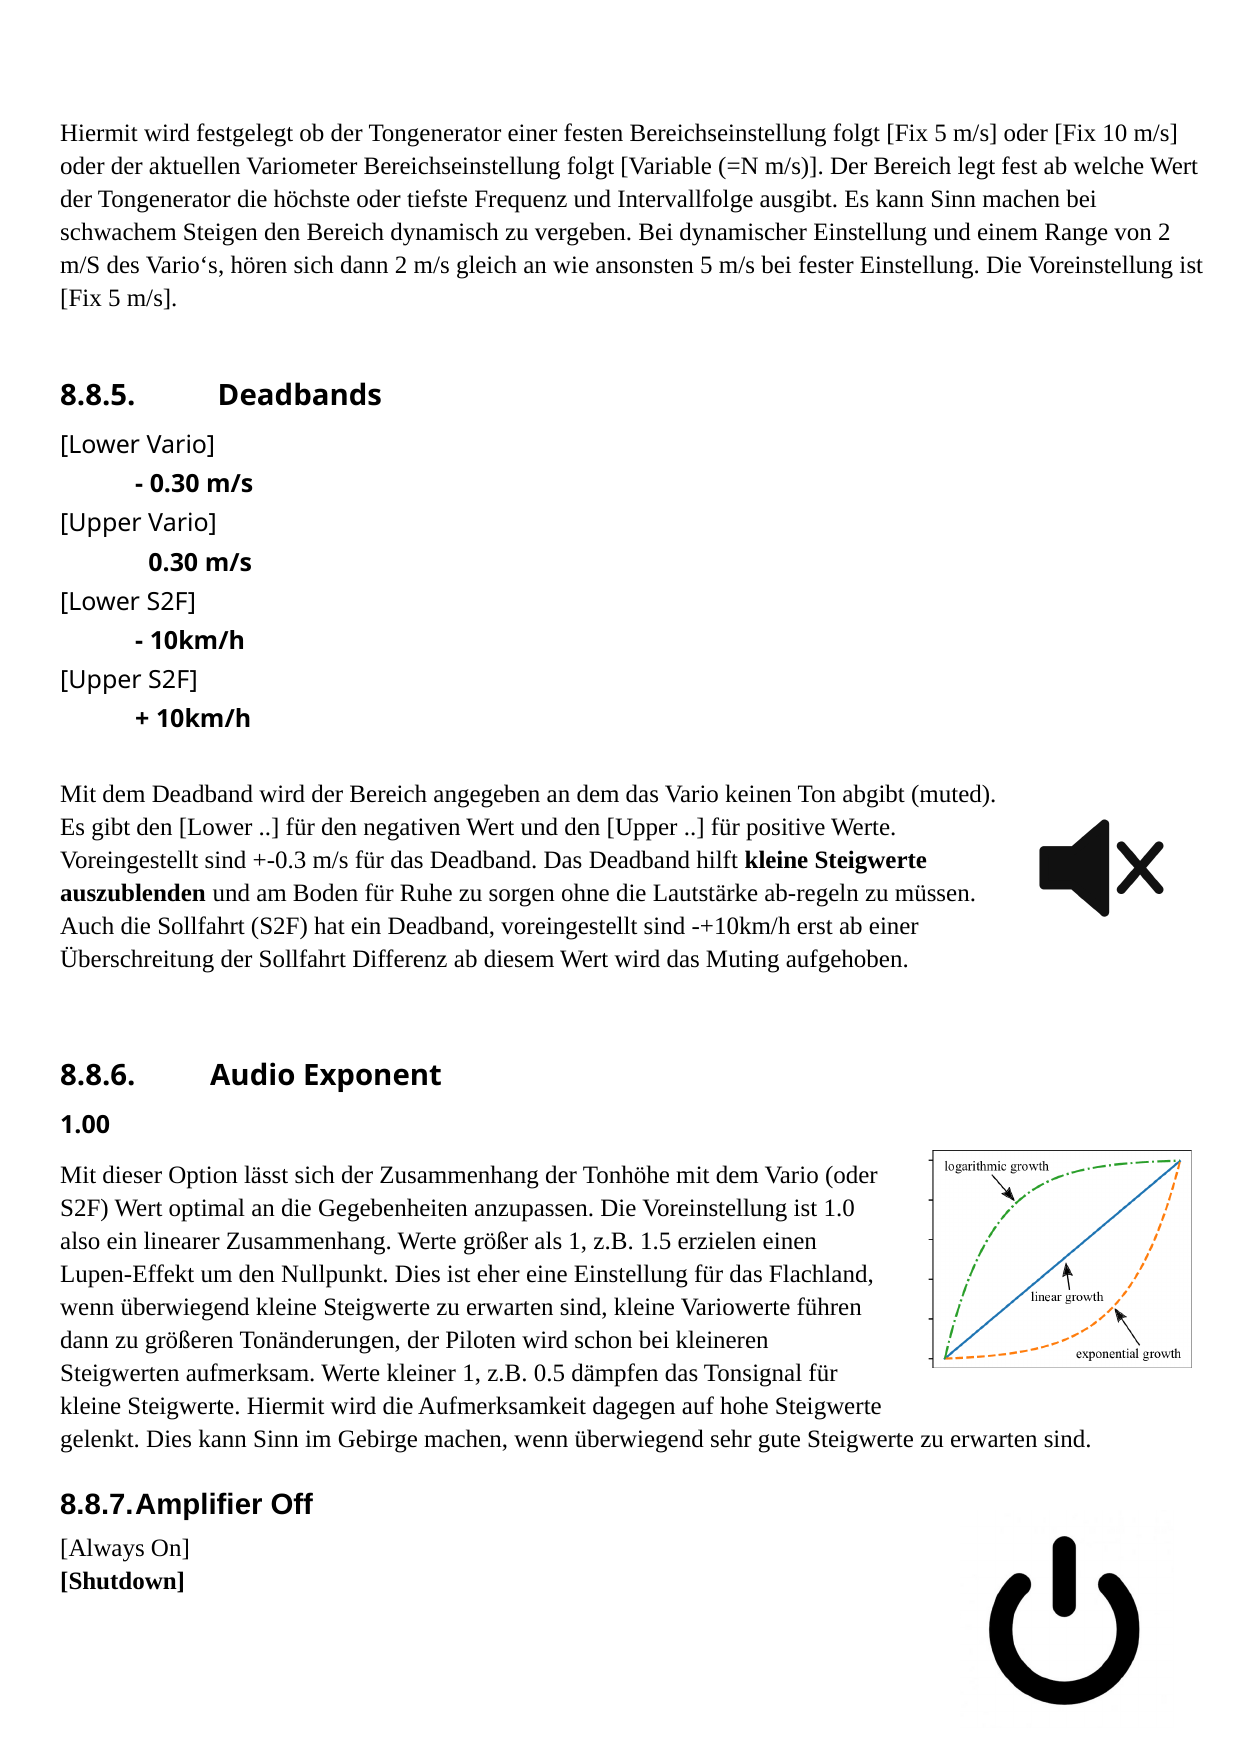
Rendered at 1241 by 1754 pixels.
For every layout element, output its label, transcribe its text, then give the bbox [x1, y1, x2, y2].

text + 10km/h [60, 701, 1207, 735]
text 0.30 m/s [60, 544, 1207, 578]
text 1.00 [60, 1107, 1207, 1141]
picture [960, 1510, 1174, 1728]
text [Always On] [60, 1533, 960, 1562]
subtitle Amplifier Off [60, 1487, 1207, 1520]
text - 0.30 m/s [60, 466, 1207, 500]
text [1174, 1533, 1207, 1562]
text Hiermit wird festgelegt ob der Tongenerator einer festen Bereichseinstellung folgt [Fix 5 m/s] oder [Fix 10 m/s] oder der aktuellen Variometer Bereichseinstellung folgt [Variable (=N m/s)]. Der Bereich legt fest ab welche Wert der Tongenerator die höchste oder tiefste Frequenz und Intervallfolge ausgibt. Es kann Sinn machen bei schwachem Steigen den Bereich dynamisch zu vergeben. Bei dynamischer Einstellung und einem Range von 2 m/S des Vario‘s, hören sich dann 2 m/s gleich an wie ansonsten 5 m/s bei fester Einstellung. Die Voreinstellung ist [Fix 5 m/s]. [60, 118, 1207, 312]
picture [928, 1150, 1192, 1368]
text - 10km/h [60, 622, 1207, 657]
text [1174, 1566, 1207, 1595]
text [Upper S2F] [60, 662, 1207, 696]
text [Lower Vario] [60, 427, 1207, 461]
text Mit dem Deadband wird der Bereich angegeben an dem das Vario keinen Ton abgibt (muted). Es gibt den [Lower ..] für den negativen Wert und den [Upper ..] für positive Werte. Voreingestellt sind +-0.3 m/s für das Deadband. Das Deadband hilft kleine Steigwerte auszublenden und am Boden für Ruhe zu sorgen ohne die Lautstärke ab-regeln zu müssen. Auch die Sollfahrt (S2F) hat ein Deadband, voreingestellt sind -+10km/h erst ab einer Überschreitung der Sollfahrt Differenz ab diesem Wert wird das Muting aufgehoben. [60, 779, 1207, 973]
text [Upper Vario] [60, 505, 1207, 539]
text [Lower S2F] [60, 583, 1207, 617]
subtitle Deadbands [60, 374, 1207, 414]
text Mit dieser Option lässt sich der Zusammenhang der Tonhöhe mit dem Vario (oder S2F) Wert optimal an die Gegebenheiten anzupassen. Die Voreinstellung ist 1.0 also ein linearer Zusammenhang. Werte größer als 1, z.B. 1.5 erzielen einen Lupen-Effekt um den Nullpunkt. Dies ist eher eine Einstellung für das Flachland, wenn überwiegend kleine Steigwerte zu erwarten sind, kleine Variowerte führen dann zu größeren Tonänderungen, der Piloten wird schon bei kleineren Steigwerten aufmerksam. Werte kleiner 1, z.B. 0.5 dämpfen das Tonsignal für kleine Steigwerte. Hiermit wird die Aufmerksamkeit dagegen auf hohe Steigwerte gelenkt. Dies kann Sinn im Gebirge machen, wenn überwiegend sehr gute Steigwerte zu erwarten sind. [60, 1160, 1207, 1453]
subtitle Audio Exponent [60, 1054, 1207, 1094]
text [Shutdown] [60, 1566, 960, 1595]
picture [1033, 799, 1169, 934]
